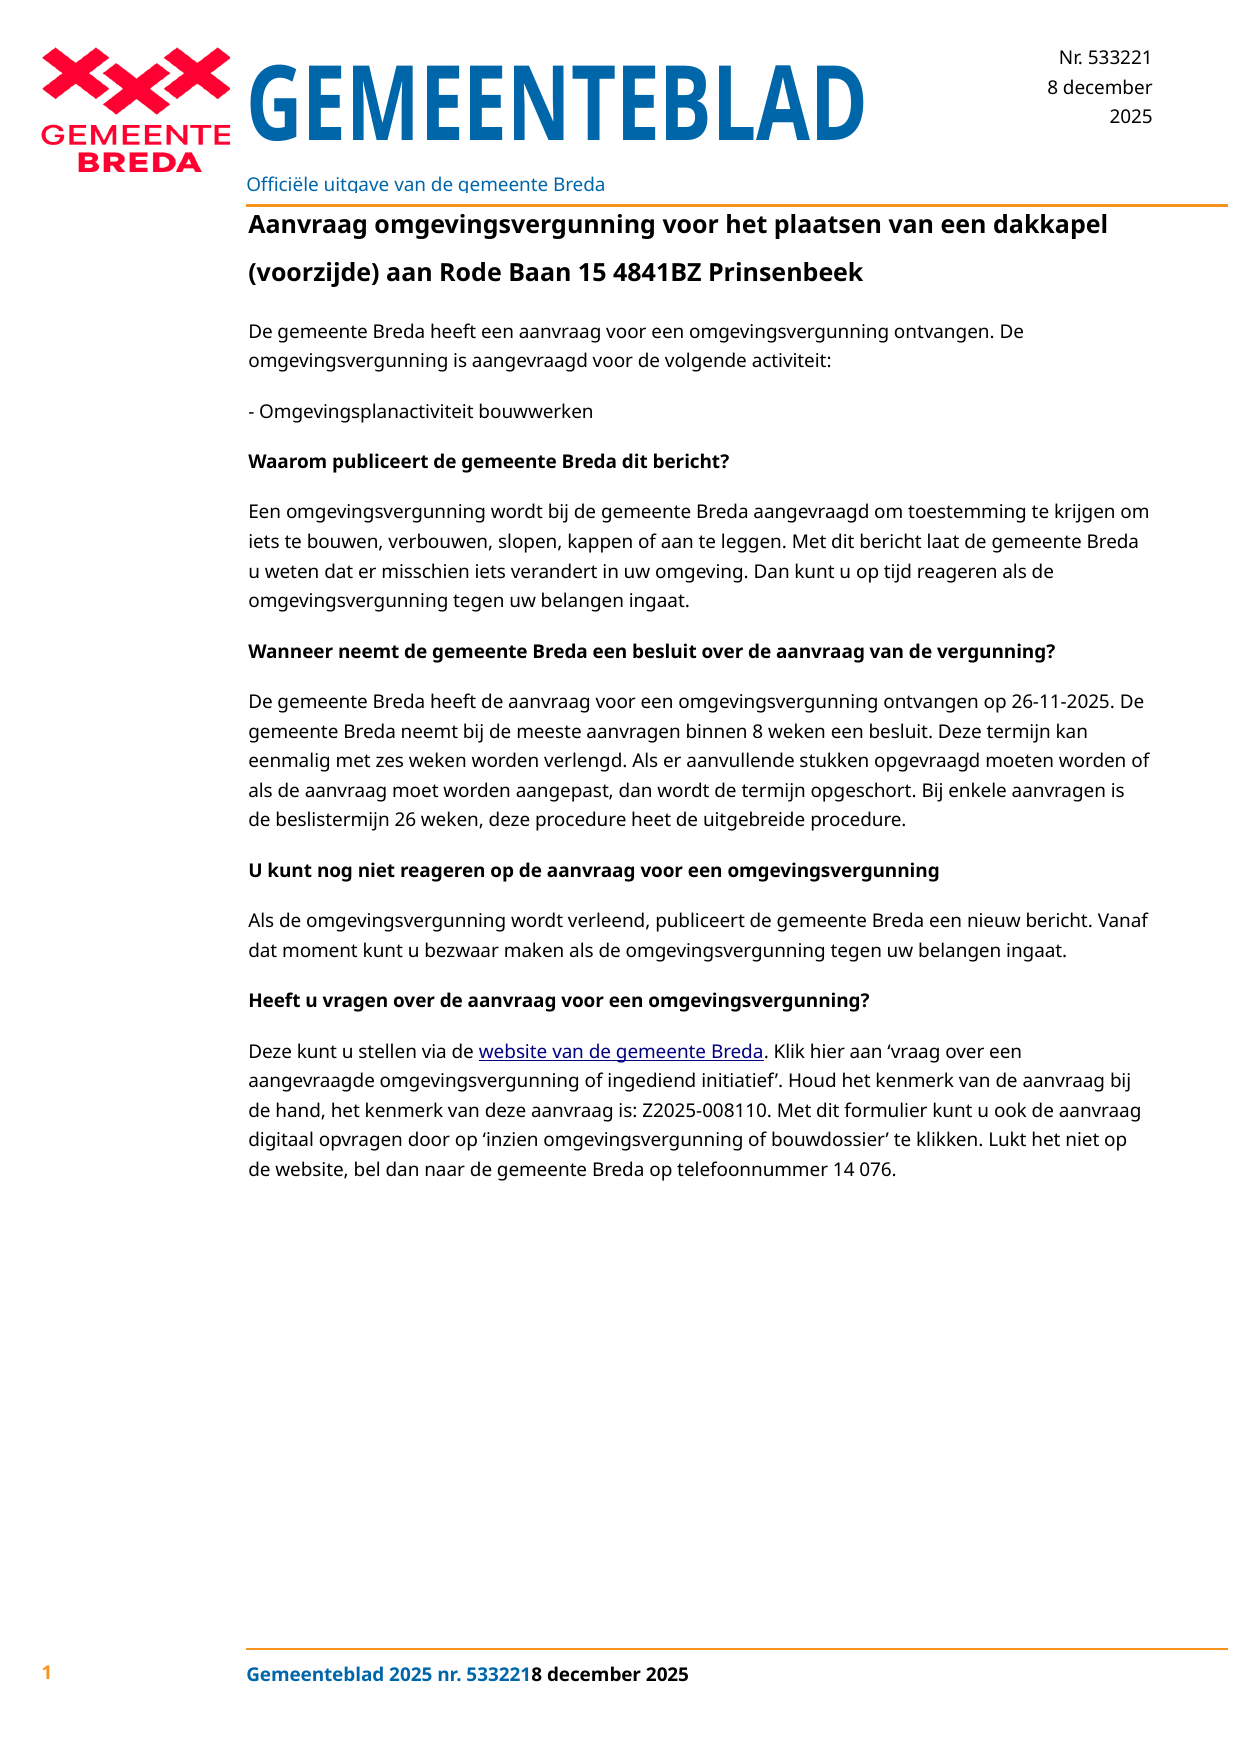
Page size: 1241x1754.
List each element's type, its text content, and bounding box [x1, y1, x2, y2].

text U kunt nog niet reageren op de aanvraag voor een omgevingsvergunning [248, 857, 1152, 883]
text Heeft u vragen over de aanvraag voor een omgevingsvergunning? [248, 987, 1152, 1013]
text Deze kunt u stellen via de website van de gemeente Breda. Klik hier aan ‘vraag over een aangevraagde omgevingsvergunning of ingediend initiatief’. Houd het kenmerk van de aanvraag bij de hand, het kenmerk van deze aanvraag is: Z2025-008110. Met dit formulier kunt u ook de aanvraag digitaal opvragen door op ‘inzien omgevingsvergunning of bouwdossier’ te klikken. Lukt het niet op de website, bel dan naar de gemeente Breda op telefoonnummer 14 076. [248, 1038, 1152, 1182]
text De gemeente Breda heeft een aanvraag voor een omgevingsvergunning ontvangen. De omgevingsvergunning is aangevraagd voor de volgende activiteit: [248, 318, 1152, 373]
text De gemeente Breda heeft de aanvraag voor een omgevingsvergunning ontvangen op 26-11-2025. De gemeente Breda neemt bij de meeste aanvragen binnen 8 weken een besluit. Deze termijn kan eenmalig met zes weken worden verlengd. Als er aanvullende stukken opgevraagd moeten worden of als de aanvraag moet worden aangepast, dan wordt de termijn opgeschort. Bij enkele aanvragen is de beslistermijn 26 weken, deze procedure heet de uitgebreide procedure. [248, 688, 1152, 832]
text Aanvraag omgevingsvergunning voor het plaatsen van een dakkapel (voorzijde) aan Rode Baan 15 4841BZ Prinsenbeek [248, 207, 1152, 288]
text Als de omgevingsvergunning wordt verleend, publiceert de gemeente Breda een nieuw bericht. Vanaf dat moment kunt u bezwaar maken als de omgevingsvergunning tegen uw belangen ingaat. [248, 907, 1152, 963]
text Wanneer neemt de gemeente Breda een besluit over de aanvraag van de vergunning? [248, 638, 1152, 664]
text Een omgevingsvergunning wordt bij de gemeente Breda aangevraagd om toestemming te krijgen om iets te bouwen, verbouwen, slopen, kappen of aan te leggen. Met dit bericht laat de gemeente Breda u weten dat er misschien iets verandert in uw omgeving. Dan kunt u op tijd reageren als de omgevingsvergunning tegen uw belangen ingaat. [248, 499, 1152, 613]
text - Omgevingsplanactiviteit bouwwerken [248, 398, 1152, 424]
text Waarom publiceert de gemeente Breda dit bericht? [248, 448, 1152, 474]
picture [41, 47, 231, 172]
